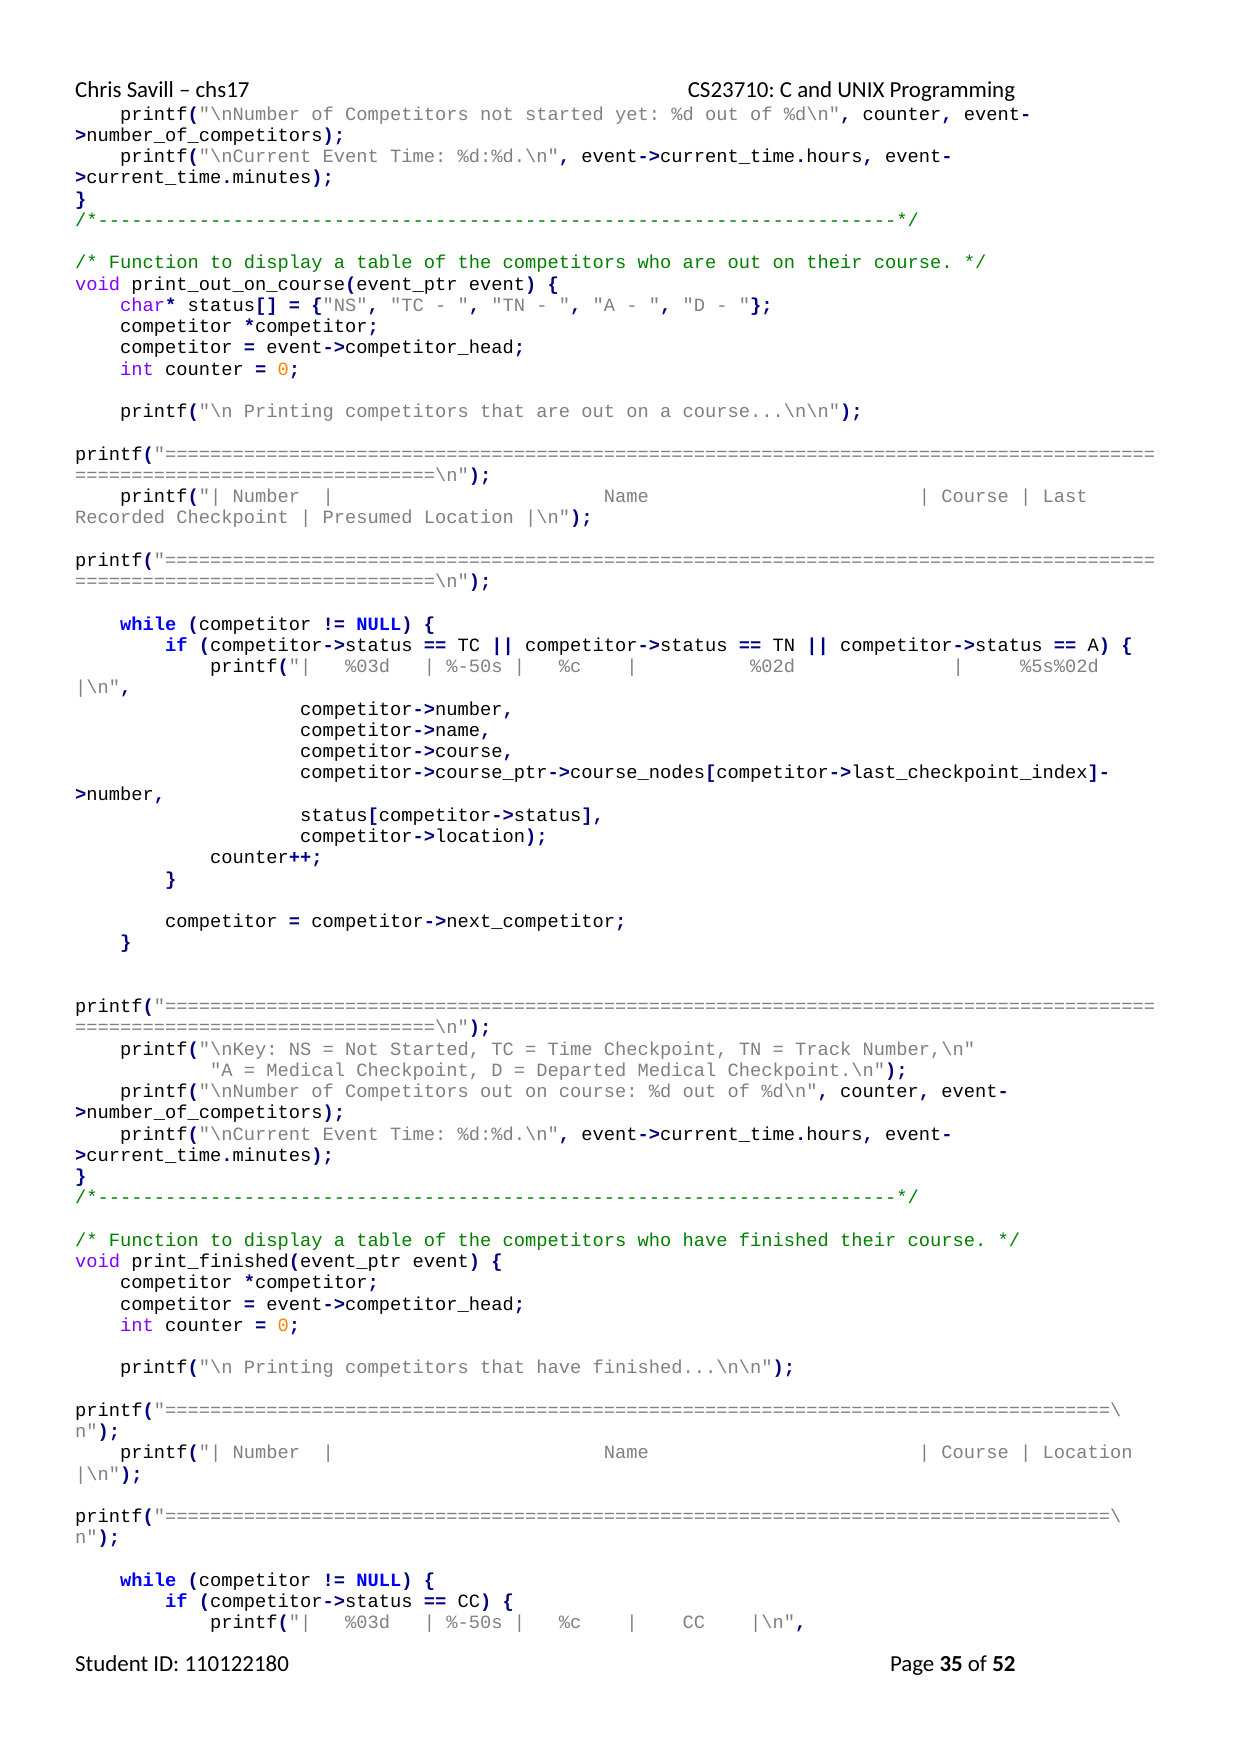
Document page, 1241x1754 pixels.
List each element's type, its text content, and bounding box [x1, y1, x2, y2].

text competitor = event->competitor_head; [75, 1294, 1165, 1316]
text /*-----------------------------------------------------------------------*/ [75, 211, 1165, 232]
text printf("\nCurrent Event Time: %d:%d.\n", event->current_time.hours, event->current_time.minutes); [75, 1124, 1165, 1167]
text printf("| Number | Name | Course | Location |\n"); [75, 1443, 1165, 1486]
text int counter = 0; [75, 1316, 1165, 1337]
text competitor->number, [75, 699, 1165, 721]
text competitor *competitor; [75, 1273, 1165, 1294]
text printf("\nKey: NS = Not Started, TC = Time Checkpoint, TN = Track Number,\n" [75, 1039, 1165, 1061]
text } [75, 1167, 1165, 1188]
text if (competitor->status == TC || competitor->status == TN || competitor->status == A) { [75, 636, 1165, 657]
text "A = Medical Checkpoint, D = Departed Medical Checkpoint.\n"); [75, 1061, 1165, 1082]
text competitor = competitor->next_competitor; [75, 912, 1165, 933]
text } [75, 189, 1165, 211]
text printf("\nCurrent Event Time: %d:%d.\n", event->current_time.hours, event->current_time.minutes); [75, 147, 1165, 189]
text if (competitor->status == CC) { [75, 1592, 1165, 1613]
text printf("========================================================================================================================\n"); [75, 423, 1165, 487]
text printf("| Number | Name | Course | Last Recorded Checkpoint | Presumed Location |\n"); [75, 487, 1165, 529]
text competitor->course_ptr->course_nodes[competitor->last_checkpoint_index]->number, [75, 763, 1165, 806]
text printf("========================================================================================================================\n"); [75, 529, 1165, 593]
text competitor->location); [75, 827, 1165, 848]
text printf("| %03d | %-50s | %c | %02d | %5s%02d |\n", [75, 657, 1165, 699]
text printf("| %03d | %-50s | %c | CC |\n", [75, 1613, 1165, 1634]
text printf("====================================================================================\n"); [75, 1486, 1165, 1549]
text int counter = 0; [75, 359, 1165, 381]
text printf("\n Printing competitors that have finished...\n\n"); [75, 1358, 1165, 1379]
text competitor->course, [75, 742, 1165, 763]
text void print_out_on_course(event_ptr event) { [75, 274, 1165, 296]
text /* Function to display a table of the competitors who are out on their course. */ [75, 253, 1165, 274]
text printf("========================================================================================================================\n"); [75, 976, 1165, 1039]
text printf("\nNumber of Competitors out on course: %d out of %d\n", counter, event->number_of_competitors); [75, 1082, 1165, 1124]
text while (competitor != NULL) { [75, 1571, 1165, 1592]
text void print_finished(event_ptr event) { [75, 1252, 1165, 1273]
text competitor = event->competitor_head; [75, 338, 1165, 359]
text printf("\n Printing competitors that are out on a course...\n\n"); [75, 402, 1165, 423]
text /* Function to display a table of the competitors who have finished their course. */ [75, 1231, 1165, 1252]
text } [75, 869, 1165, 891]
text while (competitor != NULL) { [75, 614, 1165, 636]
text /*-----------------------------------------------------------------------*/ [75, 1188, 1165, 1209]
text counter++; [75, 848, 1165, 869]
text competitor *competitor; [75, 317, 1165, 338]
text } [75, 933, 1165, 954]
text printf("====================================================================================\n"); [75, 1379, 1165, 1443]
text printf("\nNumber of Competitors not started yet: %d out of %d\n", counter, event->number_of_competitors); [75, 104, 1165, 147]
text char* status[] = {"NS", "TC - ", "TN - ", "A - ", "D - "}; [75, 296, 1165, 317]
text status[competitor->status], [75, 806, 1165, 827]
text competitor->name, [75, 721, 1165, 742]
